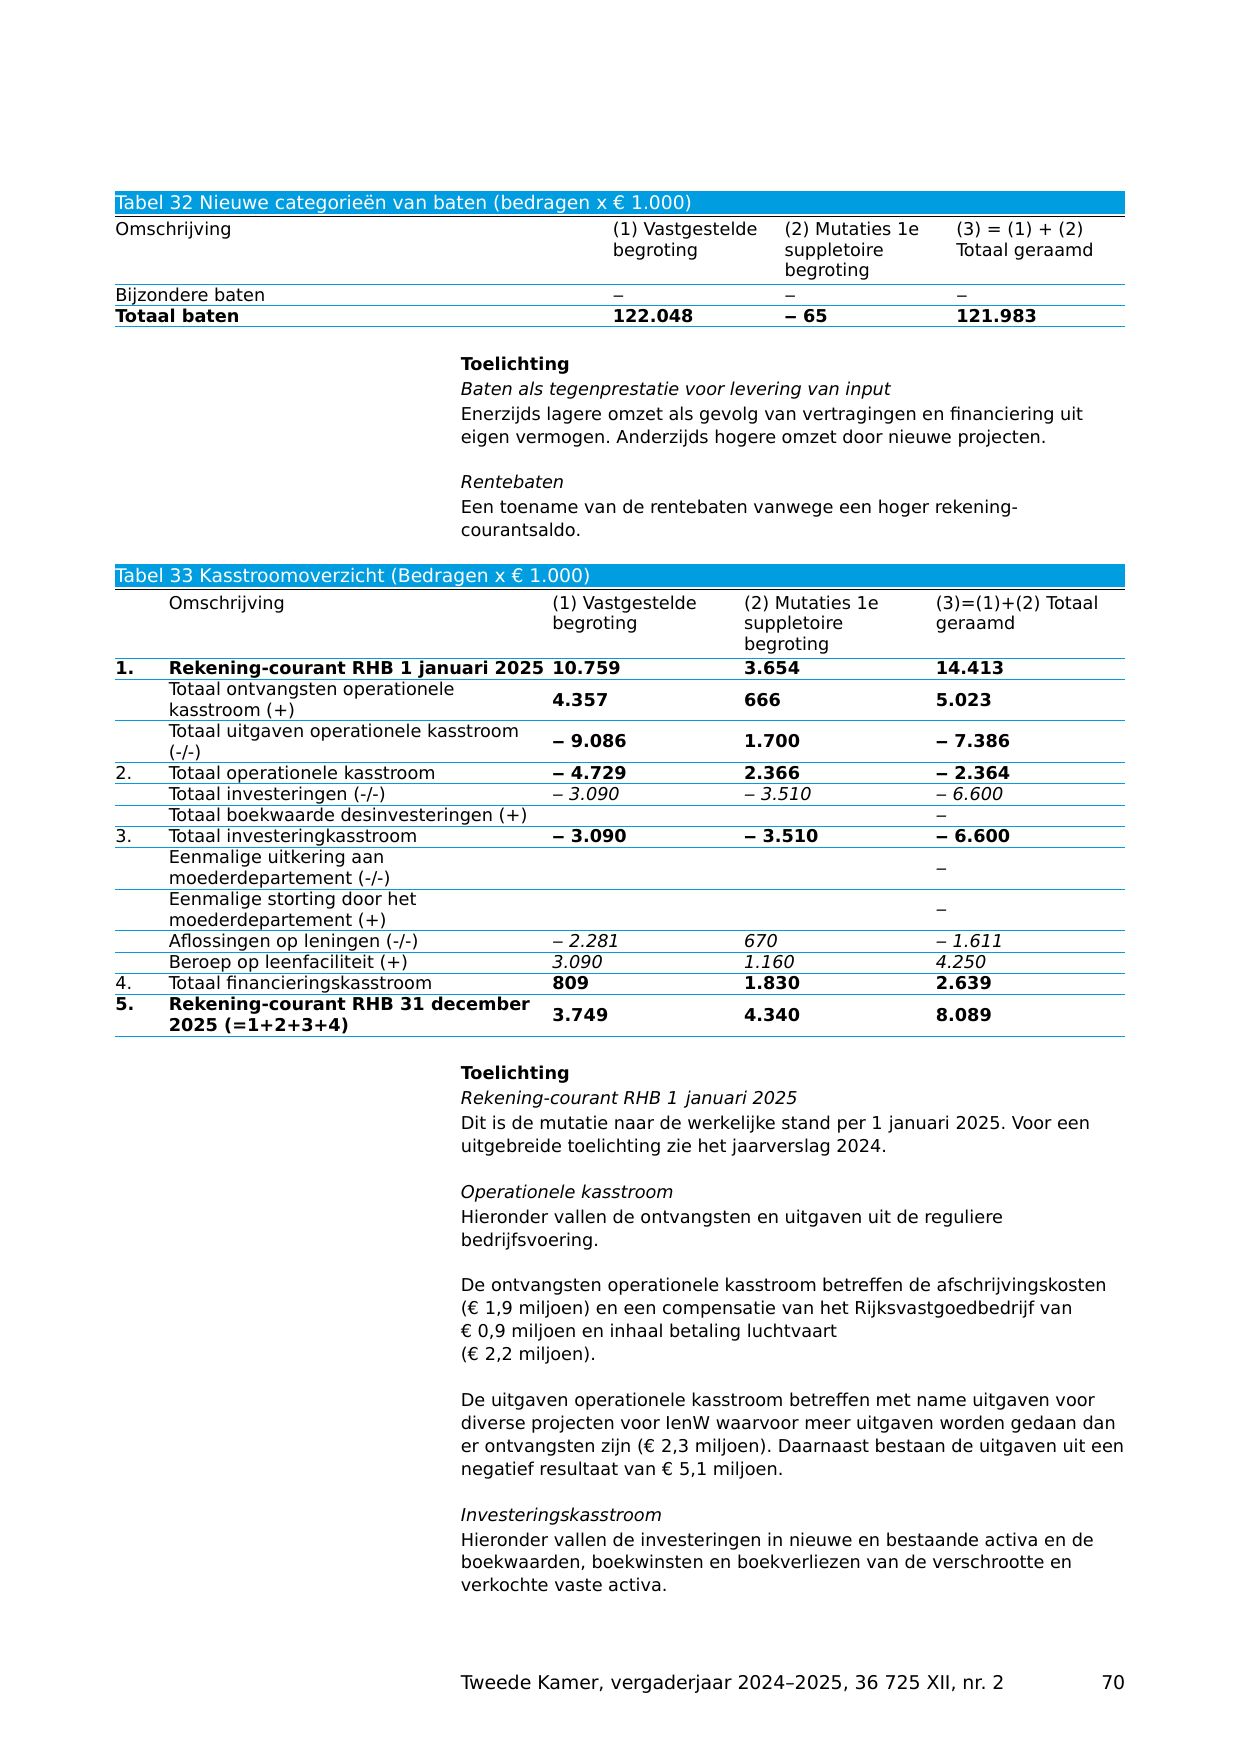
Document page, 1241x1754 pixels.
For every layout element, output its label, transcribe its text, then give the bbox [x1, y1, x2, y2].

table_cell (1) Vastgestelde begroting [549, 590, 741, 657]
table_cell ‒ 2.364 [933, 763, 1125, 783]
table_cell Totaal operationele kasstroom [166, 763, 549, 783]
text Investeringskasstroom [461, 1503, 1125, 1526]
table_cell ‒ [953, 285, 1125, 305]
table_cell Eenmalige storting door het moederdepartement (+) [166, 890, 549, 930]
text Operationele kasstroom [461, 1180, 1125, 1203]
table_cell 1.830 [741, 974, 933, 994]
table_cell [741, 848, 933, 888]
text Dit is de mutatie naar de werkelijke stand per 1 januari 2025. Voor een uitgebreide toelichting zie het jaarverslag 2024. [461, 1111, 1125, 1157]
table_cell ‒ 3.510 [741, 784, 933, 804]
table_cell Rekening-courant RHB 31 december 2025 (=1+2+3+4) [166, 995, 549, 1036]
table_cell Totaal boekwaarde desinvesteringen (+) [166, 806, 549, 826]
table_cell ‒ 3.090 [549, 827, 741, 847]
table_cell 122.048 [610, 306, 781, 326]
text Toelichting [461, 1061, 1125, 1084]
table_cell ‒ 9.086 [549, 721, 741, 762]
table_cell Beroep op leenfaciliteit (+) [166, 953, 549, 973]
text Hieronder vallen de investeringen in nieuwe en bestaande activa en de boekwaarden, boekwinsten en boekverliezen van de verschrootte en verkochte vaste activa. [461, 1528, 1125, 1596]
table_cell [115, 590, 166, 657]
table_cell 4.357 [549, 680, 741, 720]
table_cell [741, 806, 933, 826]
table_cell 1. [115, 659, 166, 679]
table_cell 3.090 [549, 953, 741, 973]
table_cell Totaal financieringskasstroom [166, 974, 549, 994]
table_cell 4.250 [933, 953, 1125, 973]
text Hieronder vallen de ontvangsten en uitgaven uit de reguliere bedrijfsvoering. [461, 1205, 1125, 1251]
table_cell [549, 806, 741, 826]
table_cell (3)=(1)+(2) Totaal geraamd [933, 590, 1125, 657]
table_cell (2) Mutaties 1e suppletoire begroting [741, 590, 933, 657]
table_cell 2.639 [933, 974, 1125, 994]
text Toelichting [461, 352, 1125, 375]
text De ontvangsten operationele kasstroom betreffen de afschrijvingskosten (€ 1,9 miljoen) en een compensatie van het Rijksvastgoedbedrijf van € 0,9 miljoen en inhaal betaling luchtvaart (€ 2,2 miljoen). [461, 1273, 1125, 1365]
table_cell ‒ [610, 285, 781, 305]
table_cell ‒ 7.386 [933, 721, 1125, 762]
table_cell [549, 890, 741, 930]
table_cell (3) = (1) + (2) Totaal geraamd [953, 217, 1125, 284]
table_cell 1.700 [741, 721, 933, 762]
table_cell 2.366 [741, 763, 933, 783]
table_cell ‒ 6.600 [933, 827, 1125, 847]
table_cell [115, 931, 166, 951]
table_cell ‒ [933, 890, 1125, 930]
table_cell Bijzondere baten [115, 285, 610, 305]
table_cell 10.759 [549, 659, 741, 679]
table_cell ‒ 1.611 [933, 931, 1125, 951]
table_cell ‒ 2.281 [549, 931, 741, 951]
table_cell Rekening-courant RHB 1 januari 2025 [166, 659, 549, 679]
table_cell Aflossingen op leningen (-/-) [166, 931, 549, 951]
table_cell 1.160 [741, 953, 933, 973]
text Enerzijds lagere omzet als gevolg van vertragingen en financiering uit eigen vermogen. Anderzijds hogere omzet door nieuwe projecten. [461, 402, 1125, 448]
table_cell 3.654 [741, 659, 933, 679]
table_cell 8.089 [933, 995, 1125, 1036]
table_cell ‒ 4.729 [549, 763, 741, 783]
table_cell [115, 784, 166, 804]
table_cell ‒ [933, 848, 1125, 888]
table_cell 4.340 [741, 995, 933, 1036]
table_cell 670 [741, 931, 933, 951]
table_cell 121.983 [953, 306, 1125, 326]
table_cell [115, 890, 166, 930]
table_cell 5.023 [933, 680, 1125, 720]
table_cell 3. [115, 827, 166, 847]
table_cell Totaal investeringkasstroom [166, 827, 549, 847]
text De uitgaven operationele kasstroom betreffen met name uitgaven voor diverse projecten voor IenW waarvoor meer uitgaven worden gedaan dan er ontvangsten zijn (€ 2,3 miljoen). Daarnaast bestaan de uitgaven uit een negatief resultaat van € 5,1 miljoen. [461, 1388, 1125, 1480]
table_cell 809 [549, 974, 741, 994]
table_cell 666 [741, 680, 933, 720]
table_cell 5. [115, 995, 166, 1036]
table_cell [115, 848, 166, 888]
table_cell ‒ [933, 806, 1125, 826]
table_cell Eenmalige uitkering aan moederdepartement (-/-) [166, 848, 549, 888]
table_cell Totaal baten [115, 306, 610, 326]
table_cell 2. [115, 763, 166, 783]
table_cell Omschrijving [115, 217, 610, 284]
text Rentebaten [461, 471, 1125, 493]
table_cell 4. [115, 974, 166, 994]
table_cell [549, 848, 741, 888]
table_cell ‒ [781, 285, 953, 305]
table_cell Totaal ontvangsten operationele kasstroom (+) [166, 680, 549, 720]
table_cell 14.413 [933, 659, 1125, 679]
table_cell 3.749 [549, 995, 741, 1036]
table_cell [115, 680, 166, 720]
text Rekening-courant RHB 1 januari 2025 [461, 1086, 1125, 1109]
text Baten als tegenprestatie voor levering van input [461, 377, 1125, 400]
table_cell ‒ 65 [781, 306, 953, 326]
table_cell Totaal uitgaven operationele kasstroom (-/-) [166, 721, 549, 762]
table_cell (2) Mutaties 1e suppletoire begroting [781, 217, 953, 284]
table_cell Omschrijving [166, 590, 549, 657]
table_cell [115, 953, 166, 973]
table_cell [741, 890, 933, 930]
text Een toename van de rentebaten vanwege een hoger rekening-courantsaldo. [461, 496, 1125, 541]
table_cell (1) Vastgestelde begroting [610, 217, 781, 284]
table_cell [115, 806, 166, 826]
table_cell [115, 721, 166, 762]
table_cell Totaal investeringen (-/-) [166, 784, 549, 804]
table_cell ‒ 3.090 [549, 784, 741, 804]
table_cell ‒ 3.510 [741, 827, 933, 847]
table_cell ‒ 6.600 [933, 784, 1125, 804]
